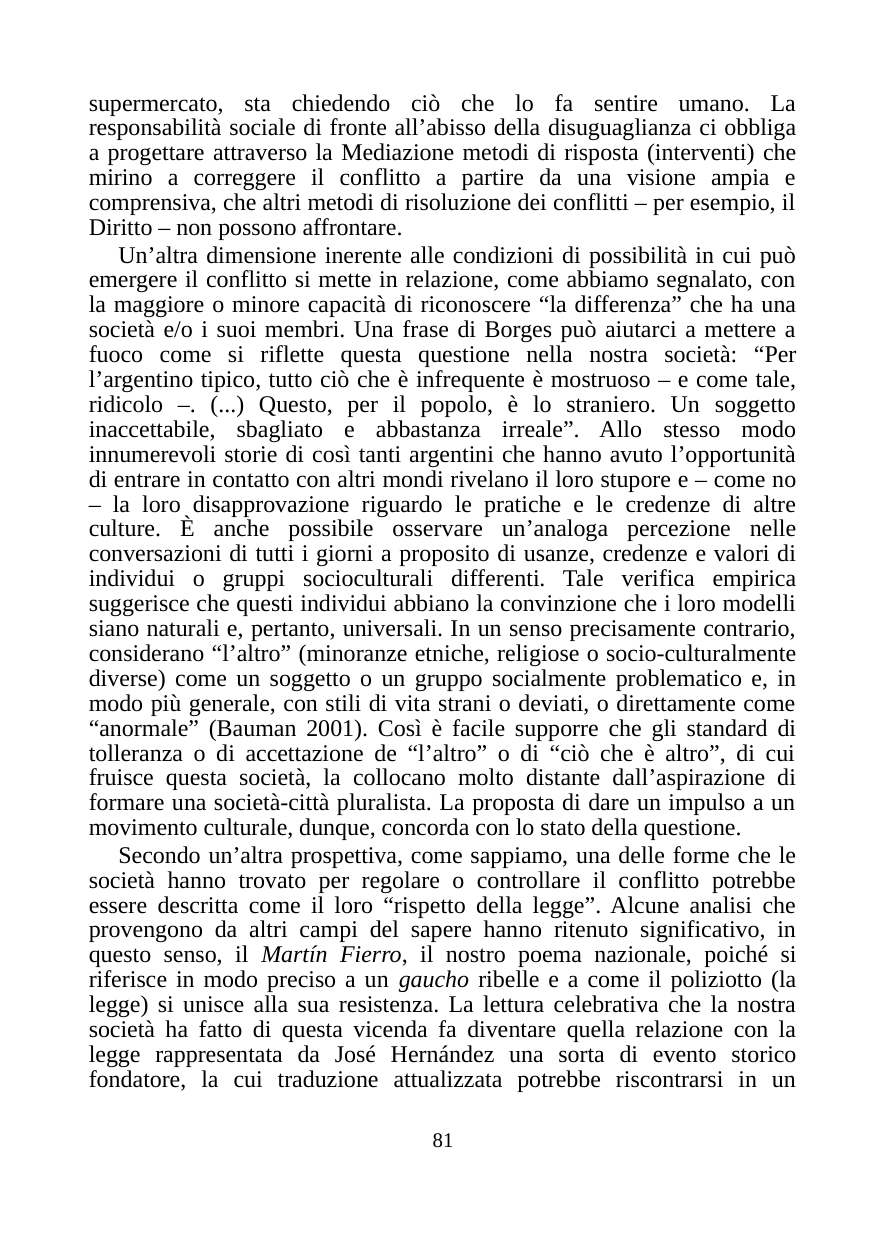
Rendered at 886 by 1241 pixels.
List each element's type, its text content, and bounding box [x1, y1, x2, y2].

text Un’altra dimensione inerente alle condizioni di possibilità in cui può emergere il conflitto si mette in relazione, come abbiamo segnalato, con la maggiore o minore capacità di riconoscere “la differenza” che ha una società e/o i suoi membri. Una frase di Borges può aiutarci a mettere a fuoco come si riflette questa questione nella nostra società: “Per l’argentino tipico, tutto ciò che è infrequente è mostruoso – e come tale, ridicolo –. (...) Questo, per il popolo, è lo straniero. Un soggetto inaccettabile, sbagliato e abbastanza irreale”. Allo stesso modo innumerevoli storie di così tanti argentini che hanno avuto l’opportunità di entrare in contatto con altri mondi rivelano il loro stupore e – come no – la loro disapprovazione riguardo le pratiche e le credenze di altre culture. È anche possibile osservare un’analoga percezione nelle conversazioni di tutti i giorni a proposito di usanze, credenze e valori di individui o gruppi socioculturali differenti. Tale verifica empirica suggerisce che questi individui abbiano la convinzione che i loro modelli siano naturali e, pertanto, universali. In un senso precisamente contrario, considerano “l’altro” (minoranze etniche, religiose o socio-culturalmente diverse) come un soggetto o un gruppo socialmente problematico e, in modo più generale, con stili di vita strani o deviati, o direttamente come “anormale” (Bauman 2001). Così è facile supporre che gli standard di tolleranza o di accettazione de “l’altro” o di “ciò che è altro”, di cui fruisce questa società, la collocano molto distante dall’aspirazione di formare una società-città pluralista. La proposta di dare un impulso a un movimento culturale, dunque, concorda con lo stato della questione. [88, 241, 797, 841]
text supermercato, sta chiedendo ciò che lo fa sentire umano. La responsabilità sociale di fronte all’abisso della disuguaglianza ci obbliga a progettare attraverso la Mediazione metodi di risposta (interventi) che mirino a correggere il conflitto a partire da una visione ampia e comprensiva, che altri metodi di risoluzione dei conflitti – per esempio, il Diritto – non possono affrontare. [88, 88, 797, 241]
text Secondo un’altra prospettiva, come sappiamo, una delle forme che le società hanno trovato per regolare o controllare il conflitto potrebbe essere descritta come il loro “rispetto della legge”. Alcune analisi che provengono da altri campi del sapere hanno ritenuto significativo, in questo senso, il Martín Fierro, il nostro poema nazionale, poiché si riferisce in modo preciso a un gaucho ribelle e a come il poliziotto (la legge) si unisce alla sua resistenza. La lettura celebrativa che la nostra società ha fatto di questa vicenda fa diventare quella relazione con la legge rappresentata da José Hernández una sorta di evento storico fondatore, la cui traduzione attualizzata potrebbe riscontrarsi in un [88, 841, 797, 1092]
